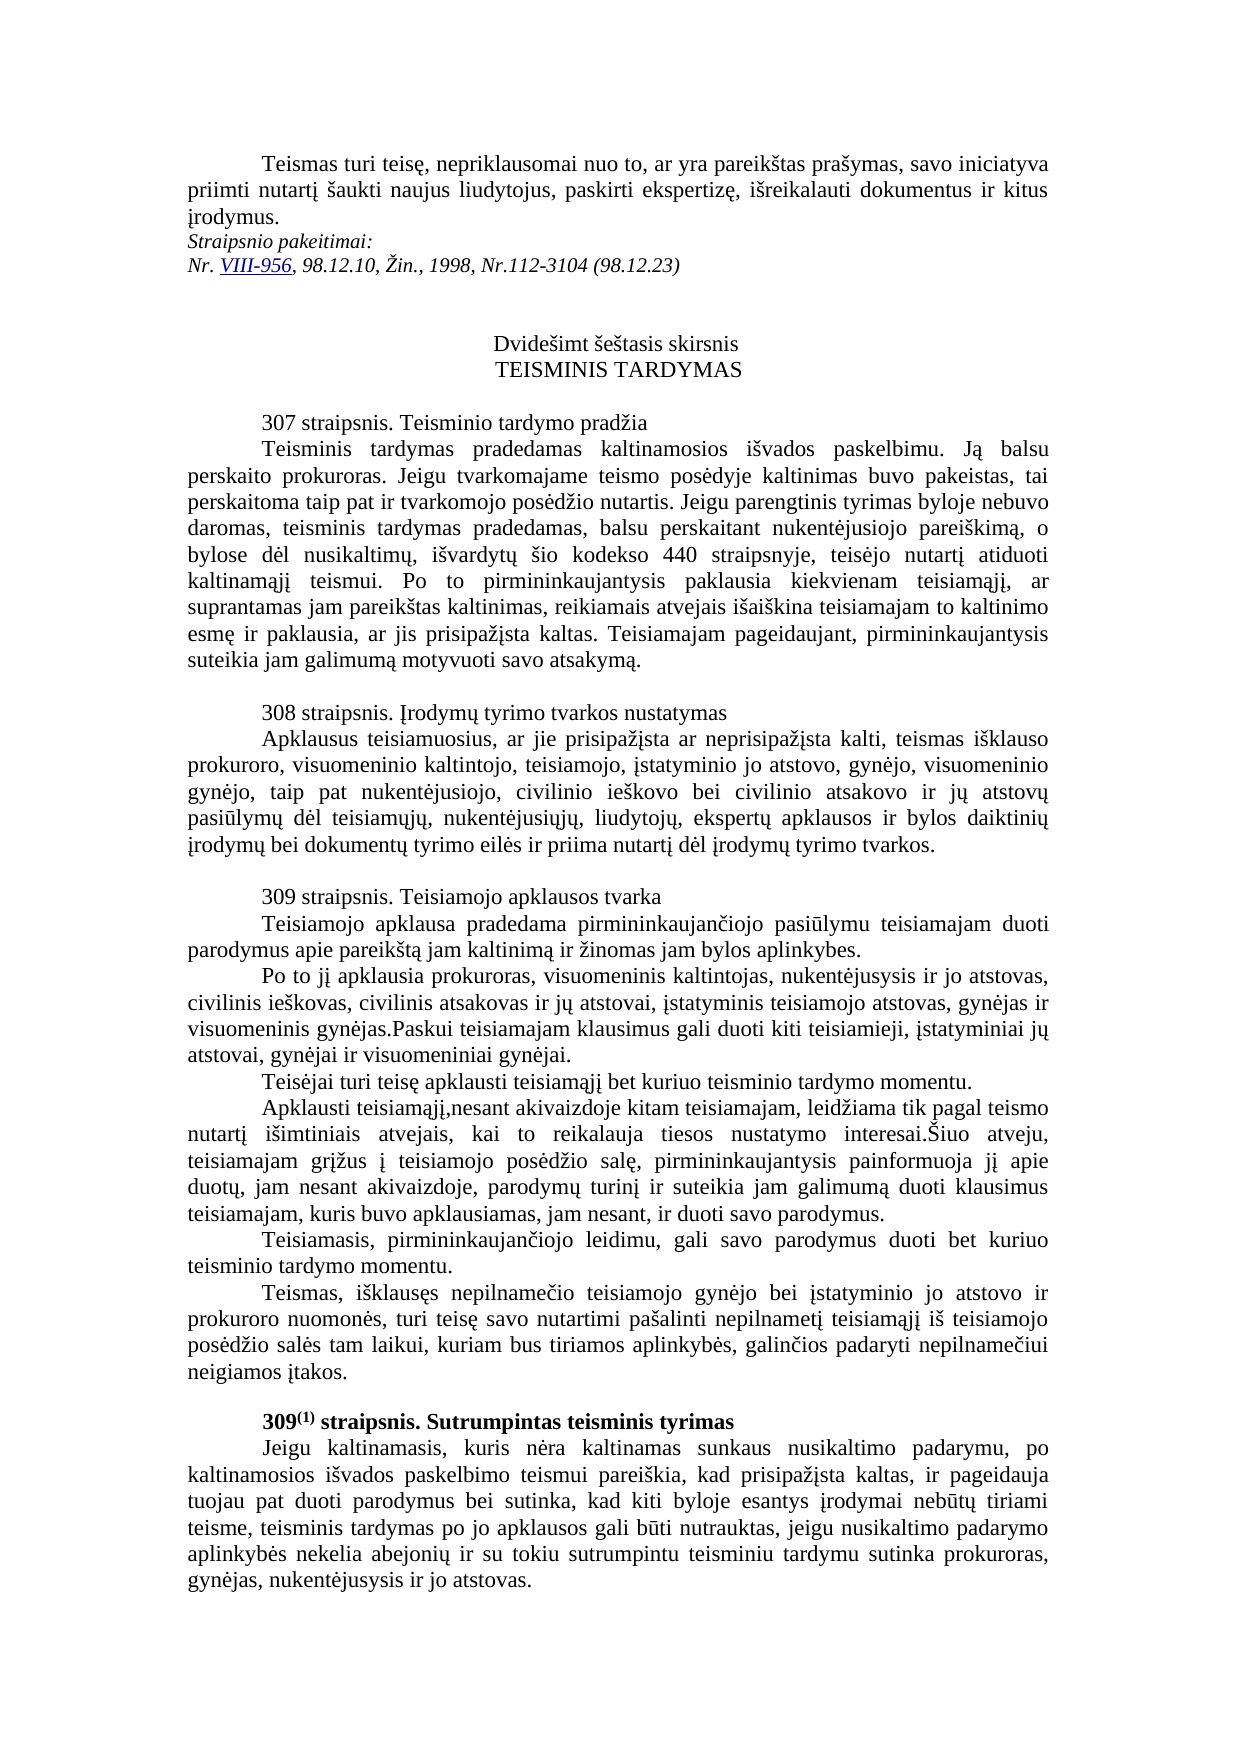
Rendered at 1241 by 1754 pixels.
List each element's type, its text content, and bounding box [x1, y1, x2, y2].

text Teismas turi teisę, nepriklausomai nuo to, ar yra pareikštas prašymas, savo iniciatyva priimti nutartį šaukti naujus liudytojus, paskirti ekspertizę, išreikalauti dokumentus ir kitus įrodymus. [187, 150, 1050, 229]
text Jeigu kaltinamasis, kuris nėra kaltinamas sunkaus nusikaltimo padarymu, po kaltinamosios išvados paskelbimo teismui pareiškia, kad prisipažįsta kaltas, ir pageidauja tuojau pat duoti parodymus bei sutinka, kad kiti byloje esantys įrodymai nebūtų tiriami teisme, teisminis tardymas po jo apklausos gali būti nutrauktas, jeigu nusikaltimo padarymo aplinkybės nekelia abejonių ir su tokiu sutrumpintu teisminiu tardymu sutinka prokuroras, gynėjas, nukentėjusysis ir jo atstovas. [187, 1434, 1050, 1593]
text Teisminis tardymas pradedamas kaltinamosios išvados paskelbimu. Ją balsu perskaito prokuroras. Jeigu tvarkomajame teismo posėdyje kaltinimas buvo pakeistas, tai perskaitoma taip pat ir tvarkomojo posėdžio nutartis. Jeigu parengtinis tyrimas byloje nebuvo daromas, teisminis tardymas pradedamas, balsu perskaitant nukentėjusiojo pareiškimą, o bylose dėl nusikaltimų, išvardytų šio kodekso 440 straipsnyje, teisėjo nutartį atiduoti kaltinamąjį teismui. Po to pirmininkaujantysis paklausia kiekvienam teisiamąjį, ar suprantamas jam pareikštas kaltinimas, reikiamais atvejais išaiškina teisiamajam to kaltinimo esmę ir paklausia, ar jis prisipažįsta kaltas. Teisiamajam pageidaujant, pirmininkaujantysis suteikia jam galimumą motyvuoti savo atsakymą. [187, 435, 1050, 672]
text Apklausti teisiamąjį,nesant akivaizdoje kitam teisiamajam, leidžiama tik pagal teismo nutartį išimtiniais atvejais, kai to reikalauja tiesos nustatymo interesai.Šiuo atveju, teisiamajam grįžus į teisiamojo posėdžio salę, pirmininkaujantysis painformuoja jį apie duotų, jam nesant akivaizdoje, parodymų turinį ir suteikia jam galimumą duoti klausimus teisiamajam, kuris buvo apklausiamas, jam nesant, ir duoti savo parodymus. [187, 1094, 1050, 1226]
text Teisėjai turi teisę apklausti teisiamąjį bet kuriuo teisminio tardymo momentu. [187, 1068, 1050, 1094]
text Teismas, išklausęs nepilnamečio teisiamojo gynėjo bei įstatyminio jo atstovo ir prokuroro nuomonės, turi teisę savo nutartimi pašalinti nepilnametį teisiamąjį iš teisiamojo posėdžio salės tam laikui, kuriam bus tiriamos aplinkybės, galinčios padaryti nepilnamečiui neigiamos įtakos. [187, 1279, 1050, 1384]
text 309 straipsnis. Teisiamojo apklausos tvarka [187, 883, 1050, 910]
text 308 straipsnis. Įrodymų tyrimo tvarkos nustatymas [187, 699, 1050, 725]
text Po to jį apklausia prokuroras, visuomeninis kaltintojas, nukentėjusysis ir jo atstovas, civilinis ieškovas, civilinis atsakovas ir jų atstovai, įstatyminis teisiamojo atstovas, gynėjas ir visuomeninis gynėjas.Paskui teisiamajam klausimus gali duoti kiti teisiamieji, įstatyminiai jų atstovai, gynėjai ir visuomeniniai gynėjai. [187, 962, 1050, 1068]
text Teisiamojo apklausa pradedama pirmininkaujančiojo pasiūlymu teisiamajam duoti parodymus apie pareikštą jam kaltinimą ir žinomas jam bylos aplinkybes. [187, 910, 1050, 962]
text Teisiamasis, pirmininkaujančiojo leidimu, gali savo parodymus duoti bet kuriuo teisminio tardymo momentu. [187, 1226, 1050, 1279]
text Nr. VIII-956, 98.12.10, Žin., 1998, Nr.112-3104 (98.12.23) [187, 253, 1050, 277]
text Straipsnio pakeitimai: [187, 229, 1050, 253]
text TEISMINIS TARDYMAS [187, 356, 1050, 383]
text 307 straipsnis. Teisminio tardymo pradžia [187, 409, 1050, 435]
text Apklausus teisiamuosius, ar jie prisipažįsta ar neprisipažįsta kalti, teismas išklauso prokuroro, visuomeninio kaltintojo, teisiamojo, įstatyminio jo atstovo, gynėjo, visuomeninio gynėjo, taip pat nukentėjusiojo, civilinio ieškovo bei civilinio atsakovo ir jų atstovų pasiūlymų dėl teisiamųjų, nukentėjusiųjų, liudytojų, ekspertų apklausos ir bylos daiktinių įrodymų bei dokumentų tyrimo eilės ir priima nutartį dėl įrodymų tyrimo tvarkos. [187, 725, 1050, 857]
text Dvidešimt šeštasis skirsnis [187, 330, 1050, 356]
text 309(1) straipsnis. Sutrumpintas teisminis tyrimas [187, 1408, 1050, 1434]
